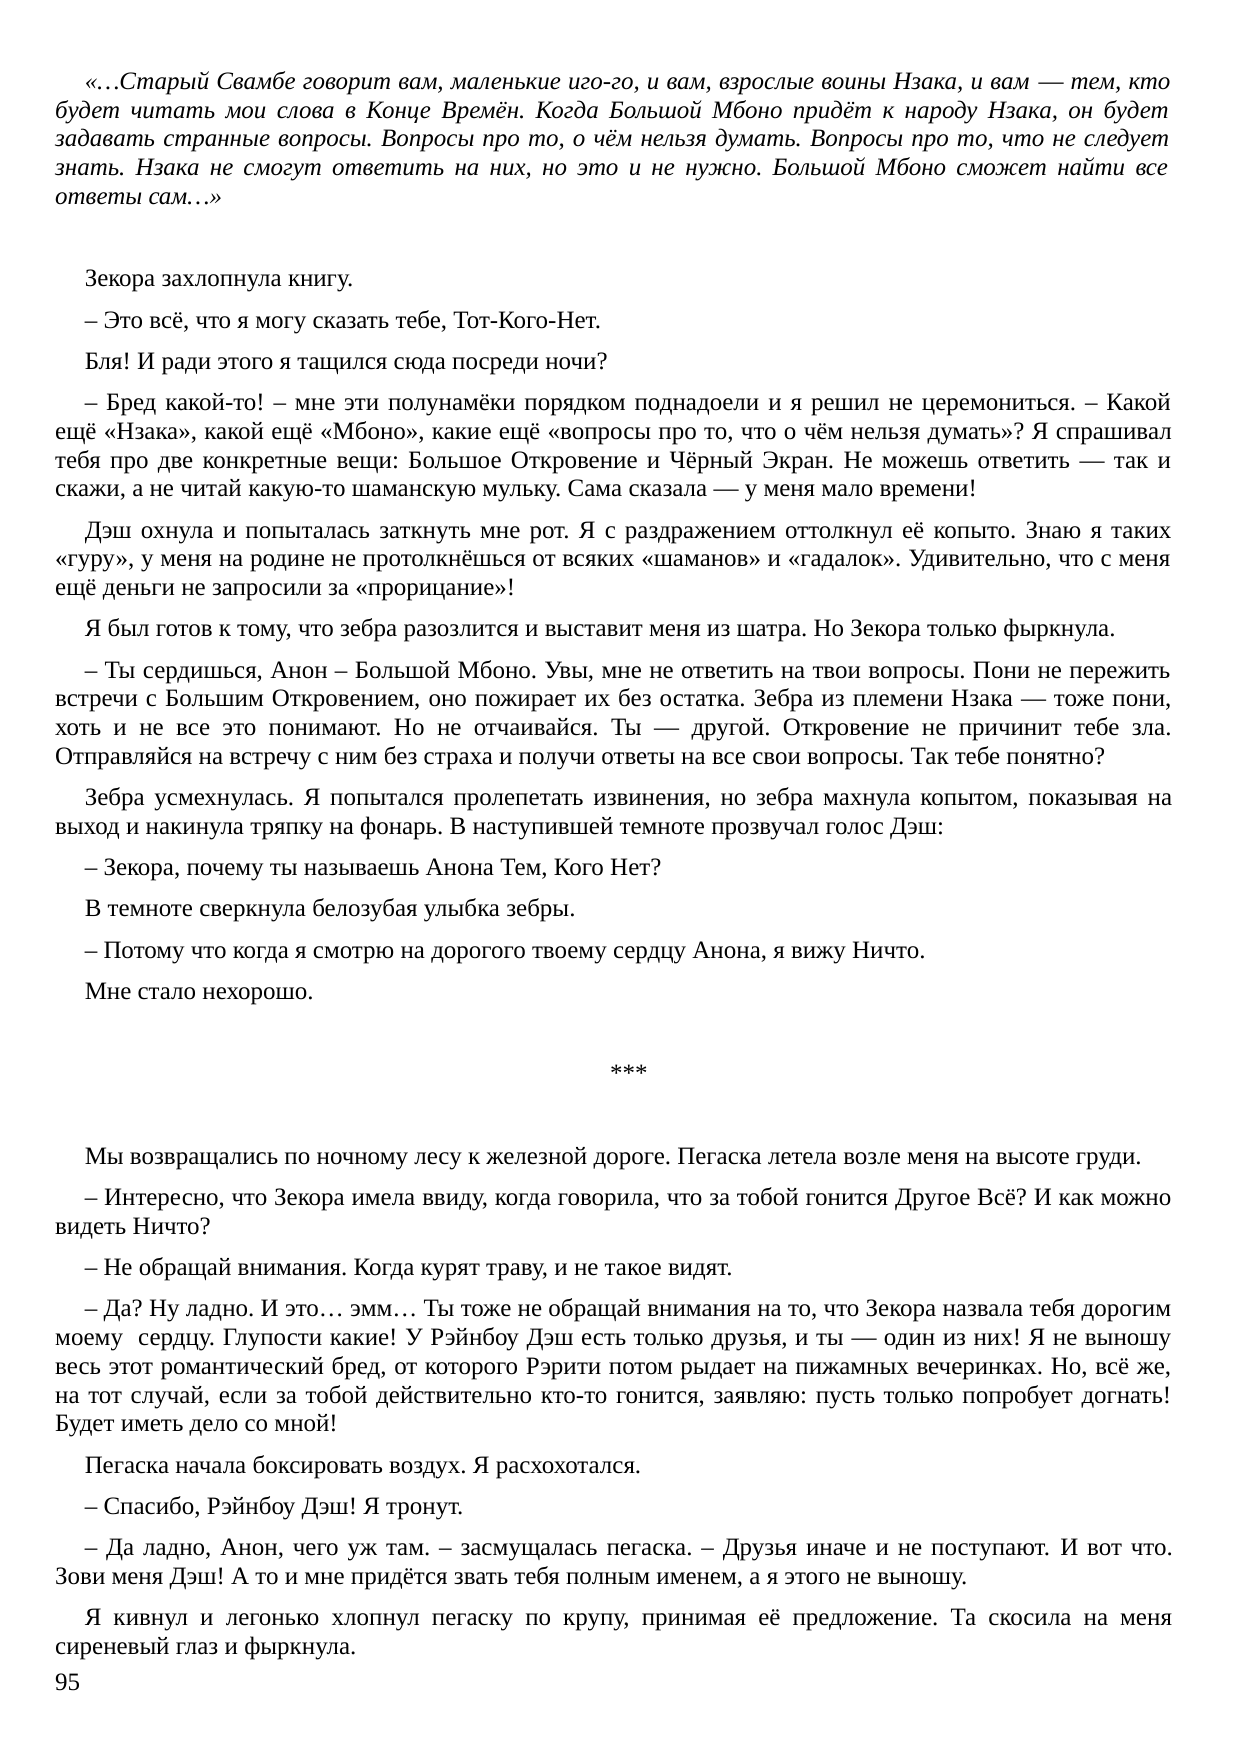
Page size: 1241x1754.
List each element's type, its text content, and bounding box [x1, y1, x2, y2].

text Пегаска начала боксировать воздух. Я расхохотался. [55, 1450, 1173, 1478]
text *** [55, 1058, 1173, 1087]
text В темноте сверкнула белозубая улыбка зебры. [55, 893, 1173, 922]
text Я кивнул и легонько хлопнул пегаску по крупу, принимая её предложение. Та скосила на меня сиреневый глаз и фыркнула. [55, 1602, 1173, 1660]
text – Интересно, что Зекора имела ввиду, когда говорила, что за тобой гонится Другое Всё? И как можно видеть Ничто? [55, 1182, 1173, 1240]
text Я был готов к тому, что зебра разозлится и выставит меня из шатра. Но Зекора только фыркнула. [55, 613, 1173, 642]
text Зебра усмехнулась. Я попытался пролепетать извинения, но зебра махнула копытом, показывая на выход и накинула тряпку на фонарь. В наступившей темноте прозвучал голос Дэш: [55, 782, 1173, 840]
text Дэш охнула и попыталась заткнуть мне рот. Я с раздражением оттолкнул её копыто. Знаю я таких «гуру», у меня на родине не протолкнёшься от всяких «шаманов» и «гадалок». Удивительно, что с меня ещё деньги не запросили за «прорицание»! [55, 515, 1173, 601]
text Бля! И ради этого я тащился сюда посреди ночи? [55, 346, 1173, 375]
text – Да ладно, Анон, чего уж там. – засмущалась пегаска. – Друзья иначе и не поступают. И вот что. Зови меня Дэш! А то и мне придётся звать тебя полным именем, а я этого не выношу. [55, 1532, 1173, 1590]
text – Спасибо, Рэйнбоу Дэш! Я тронут. [55, 1491, 1173, 1520]
text – Потому что когда я смотрю на дорогого твоему сердцу Анона, я вижу Ничто. [55, 935, 1173, 963]
text – Бред какой-то! – мне эти полунамёки порядком поднадоели и я решил не церемониться. – Какой ещё «Нзака», какой ещё «Мбоно», какие ещё «вопросы про то, что о чём нельзя думать»? Я спрашивал тебя про две конкретные вещи: Большое Откровение и Чёрный Экран. Не можешь ответить — так и скажи, а не читай какую-то шаманскую мульку. Сама сказала — у меня мало времени! [55, 387, 1173, 502]
text – Это всё, что я могу сказать тебе, Тот-Кого-Нет. [55, 305, 1173, 333]
text Мы возвращались по ночному лесу к железной дороге. Пегаска летела возле меня на высоте груди. [55, 1141, 1173, 1170]
text – Да? Ну ладно. И это… эмм… Ты тоже не обращай внимания на то, что Зекора назвала тебя дорогим моему сердцу. Глупости какие! У Рэйнбоу Дэш есть только друзья, и ты — один из них! Я не выношу весь этот романтический бред, от которого Рэрити потом рыдает на пижамных вечеринках. Но, всё же, на тот случай, если за тобой действительно кто-то гонится, заявляю: пусть только попробует догнать! Будет иметь дело со мной! [55, 1293, 1173, 1437]
text Зекора захлопнула книгу. [55, 263, 1173, 292]
text «…Старый Свамбе говорит вам, маленькие иго-го, и вам, взрослые воины Нзака, и вам — тем, кто будет читать мои слова в Конце Времён. Когда Большой Мбоно придёт к народу Нзака, он будет задавать странные вопросы. Вопросы про то, о чём нельзя думать. Вопросы про то, что не следует знать. Нзака не смогут ответить на них, но это и не нужно. Большой Мбоно сможет найти все ответы сам…» [55, 66, 1173, 210]
text – Зекора, почему ты называешь Анона Тем, Кого Нет? [55, 852, 1173, 881]
text Мне стало нехорошо. [55, 976, 1173, 1005]
text – Не обращай внимания. Когда курят траву, и не такое видят. [55, 1252, 1173, 1281]
text – Ты сердишься, Анон – Большой Мбоно. Увы, мне не ответить на твои вопросы. Пони не пережить встречи с Большим Откровением, оно пожирает их без остатка. Зебра из племени Нзака — тоже пони, хоть и не все это понимают. Но не отчаивайся. Ты — другой. Откровение не причинит тебе зла. Отправляйся на встречу с ним без страха и получи ответы на все свои вопросы. Так тебе понятно? [55, 655, 1173, 770]
